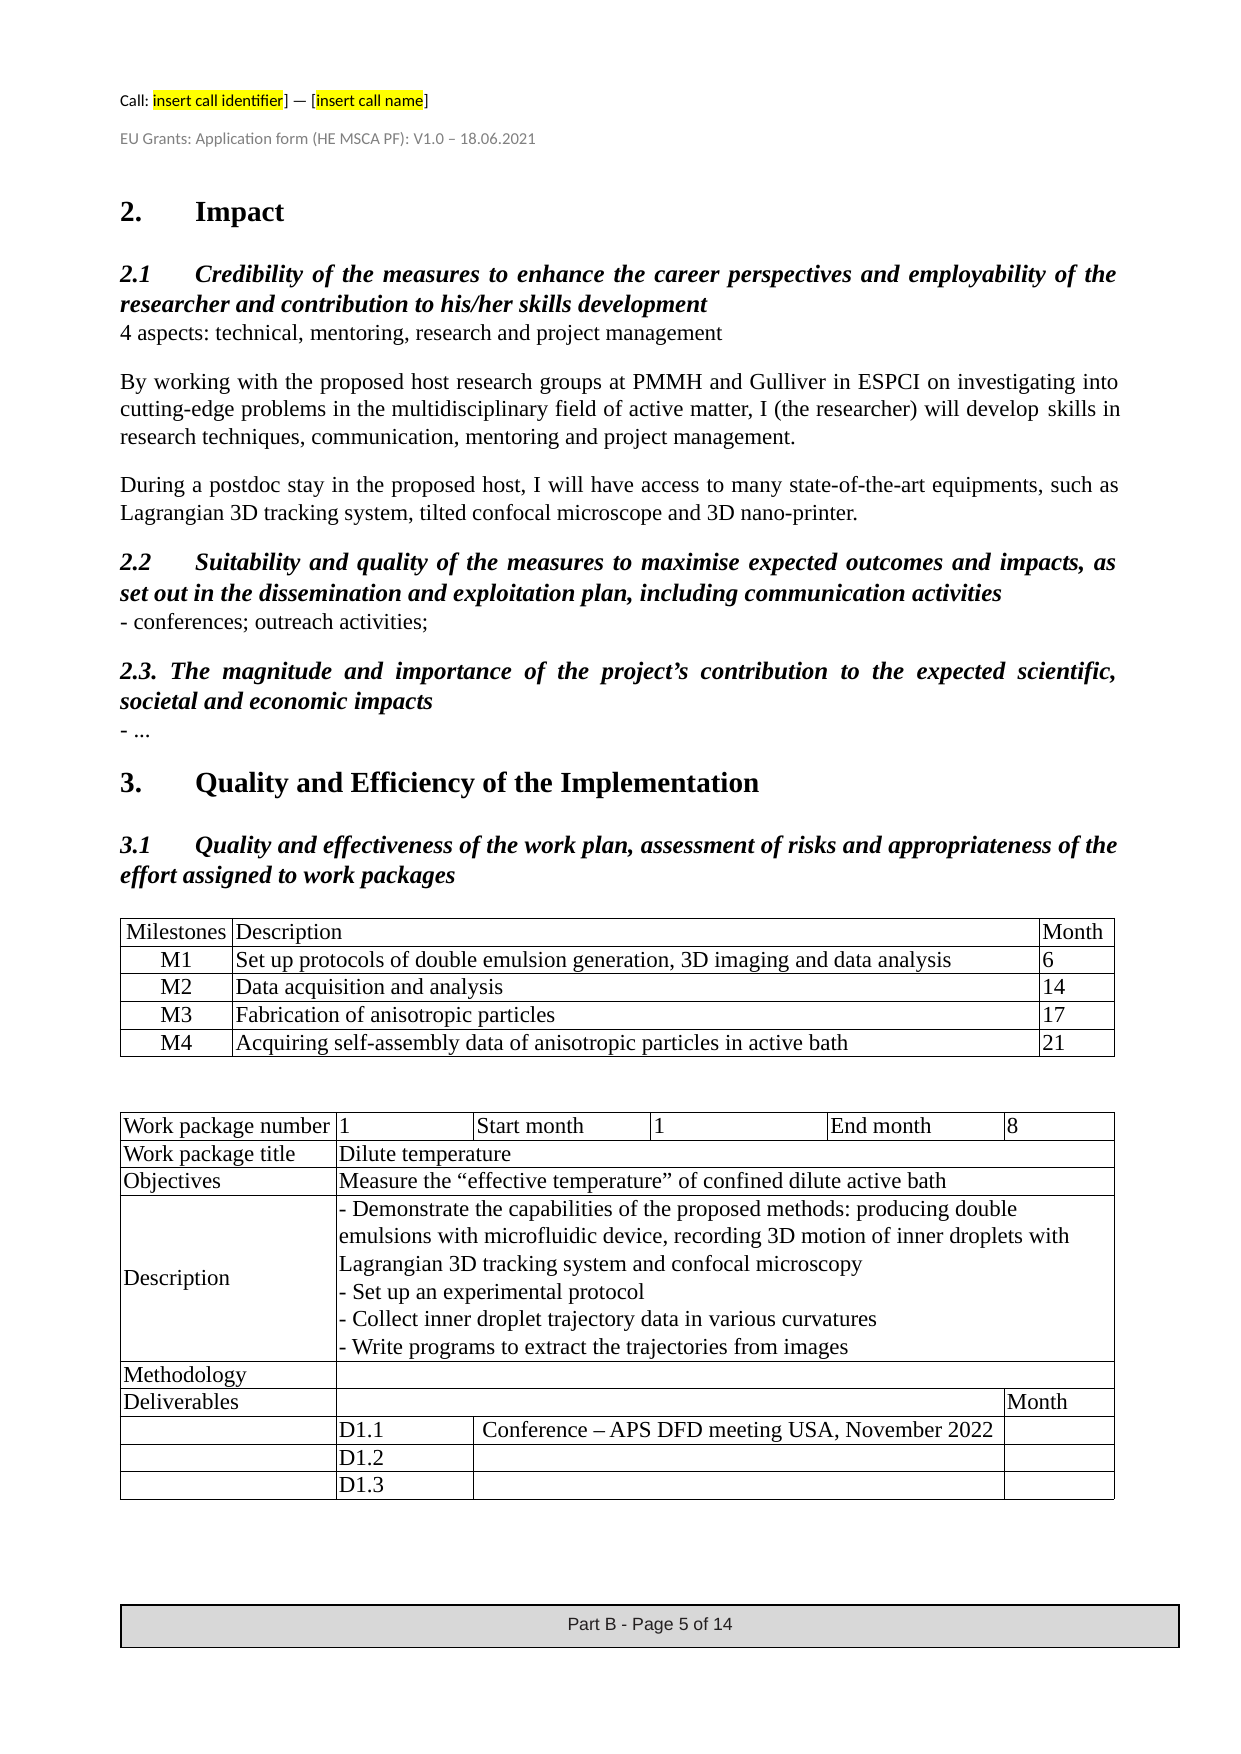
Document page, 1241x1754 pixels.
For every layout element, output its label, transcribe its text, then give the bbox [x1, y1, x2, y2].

text 2.2 Suitability and quality of the measures to maximise expected outcomes and impacts, as set out in the dissemination and exploitation plan, including communication activities [120, 547, 1121, 606]
text 4 aspects: technical, mentoring, research and project management [120, 319, 1121, 346]
table_cell D1.2 [337, 1445, 473, 1471]
table_header Month [1040, 919, 1114, 946]
table_cell Description [121, 1196, 336, 1361]
table_cell [1005, 1417, 1114, 1444]
table_cell M4 [121, 1030, 232, 1056]
table_cell [337, 1362, 1114, 1388]
table_header End month [828, 1113, 1004, 1139]
table_cell Dilute temperature [337, 1141, 1114, 1167]
table_cell 6 [1040, 947, 1114, 973]
table_cell [337, 1389, 1004, 1416]
table_cell Deliverables [121, 1389, 336, 1416]
table_cell M3 [121, 1002, 232, 1029]
table_cell [1005, 1472, 1114, 1499]
table_cell M2 [121, 974, 232, 1001]
table_cell [121, 1445, 336, 1471]
table_cell 14 [1040, 974, 1114, 1001]
table_cell Objectives [121, 1168, 336, 1195]
table_header Milestones [121, 919, 232, 946]
text 2.1 Credibility of the measures to enhance the career perspectives and employability of the researcher and contribution to his/her skills development [120, 259, 1121, 318]
table_cell Acquiring self-assembly data of anisotropic particles in active bath [233, 1030, 1039, 1056]
text During a postdoc stay in the proposed host, I will have access to many state-of-the-art equipments, such as Lagrangian 3D tracking system, tilted confocal microscope and 3D nano-printer. [120, 471, 1121, 525]
table_cell Conference – APS DFD meeting USA, November 2022 [474, 1417, 1004, 1444]
text - conferences; outreach activities; [120, 608, 1121, 634]
text 2. Impact [120, 194, 1121, 227]
table_cell 21 [1040, 1030, 1114, 1056]
table_cell [474, 1445, 1004, 1471]
table_cell Data acquisition and analysis [233, 974, 1039, 1001]
table_header 8 [1005, 1113, 1114, 1139]
table_cell Methodology [121, 1362, 336, 1388]
table_header 1 [651, 1113, 827, 1139]
table_cell D1.1 [337, 1417, 473, 1444]
table_cell [474, 1472, 1004, 1499]
text By working with the proposed host research groups at PMMH and Gulliver in ESPCI on investigating into cutting-edge problems in the multidisciplinary field of active matter, I (the researcher) will develop skills in research techniques, communication, mentoring and project management. [120, 368, 1121, 449]
table_cell - Demonstrate the capabilities of the proposed methods: producing double emulsions with microfluidic device, recording 3D motion of inner droplets with Lagrangian 3D tracking system and confocal microscopy - Set up an experimental protocol - Collect inner droplet trajectory data in various curvatures - Write programs to extract the trajectories from images [337, 1196, 1114, 1361]
text 2.3. The magnitude and importance of the project’s contribution to the expected scientific, societal and economic impacts [120, 656, 1121, 715]
text 3. Quality and Efficiency of the Implementation [120, 765, 1121, 798]
table_cell 17 [1040, 1002, 1114, 1029]
table_cell D1.3 [337, 1472, 473, 1499]
table_cell M1 [121, 947, 232, 973]
text 3.1 Quality and effectiveness of the work plan, assessment of risks and appropriateness of the effort assigned to work packages [120, 830, 1121, 889]
table_cell Fabrication of anisotropic particles [233, 1002, 1039, 1029]
table_cell Set up protocols of double emulsion generation, 3D imaging and data analysis [233, 947, 1039, 973]
table_header Start month [474, 1113, 650, 1139]
table_header Work package number [121, 1113, 336, 1139]
table_header Description [233, 919, 1039, 946]
table_cell Month [1005, 1389, 1114, 1416]
table_cell Work package title [121, 1141, 336, 1167]
table_header 1 [337, 1113, 473, 1139]
text - ... [120, 716, 1121, 743]
table_cell [121, 1472, 336, 1499]
table_cell [1005, 1445, 1114, 1471]
table_cell Measure the “effective temperature” of confined dilute active bath [337, 1168, 1114, 1195]
table_cell [121, 1417, 336, 1444]
